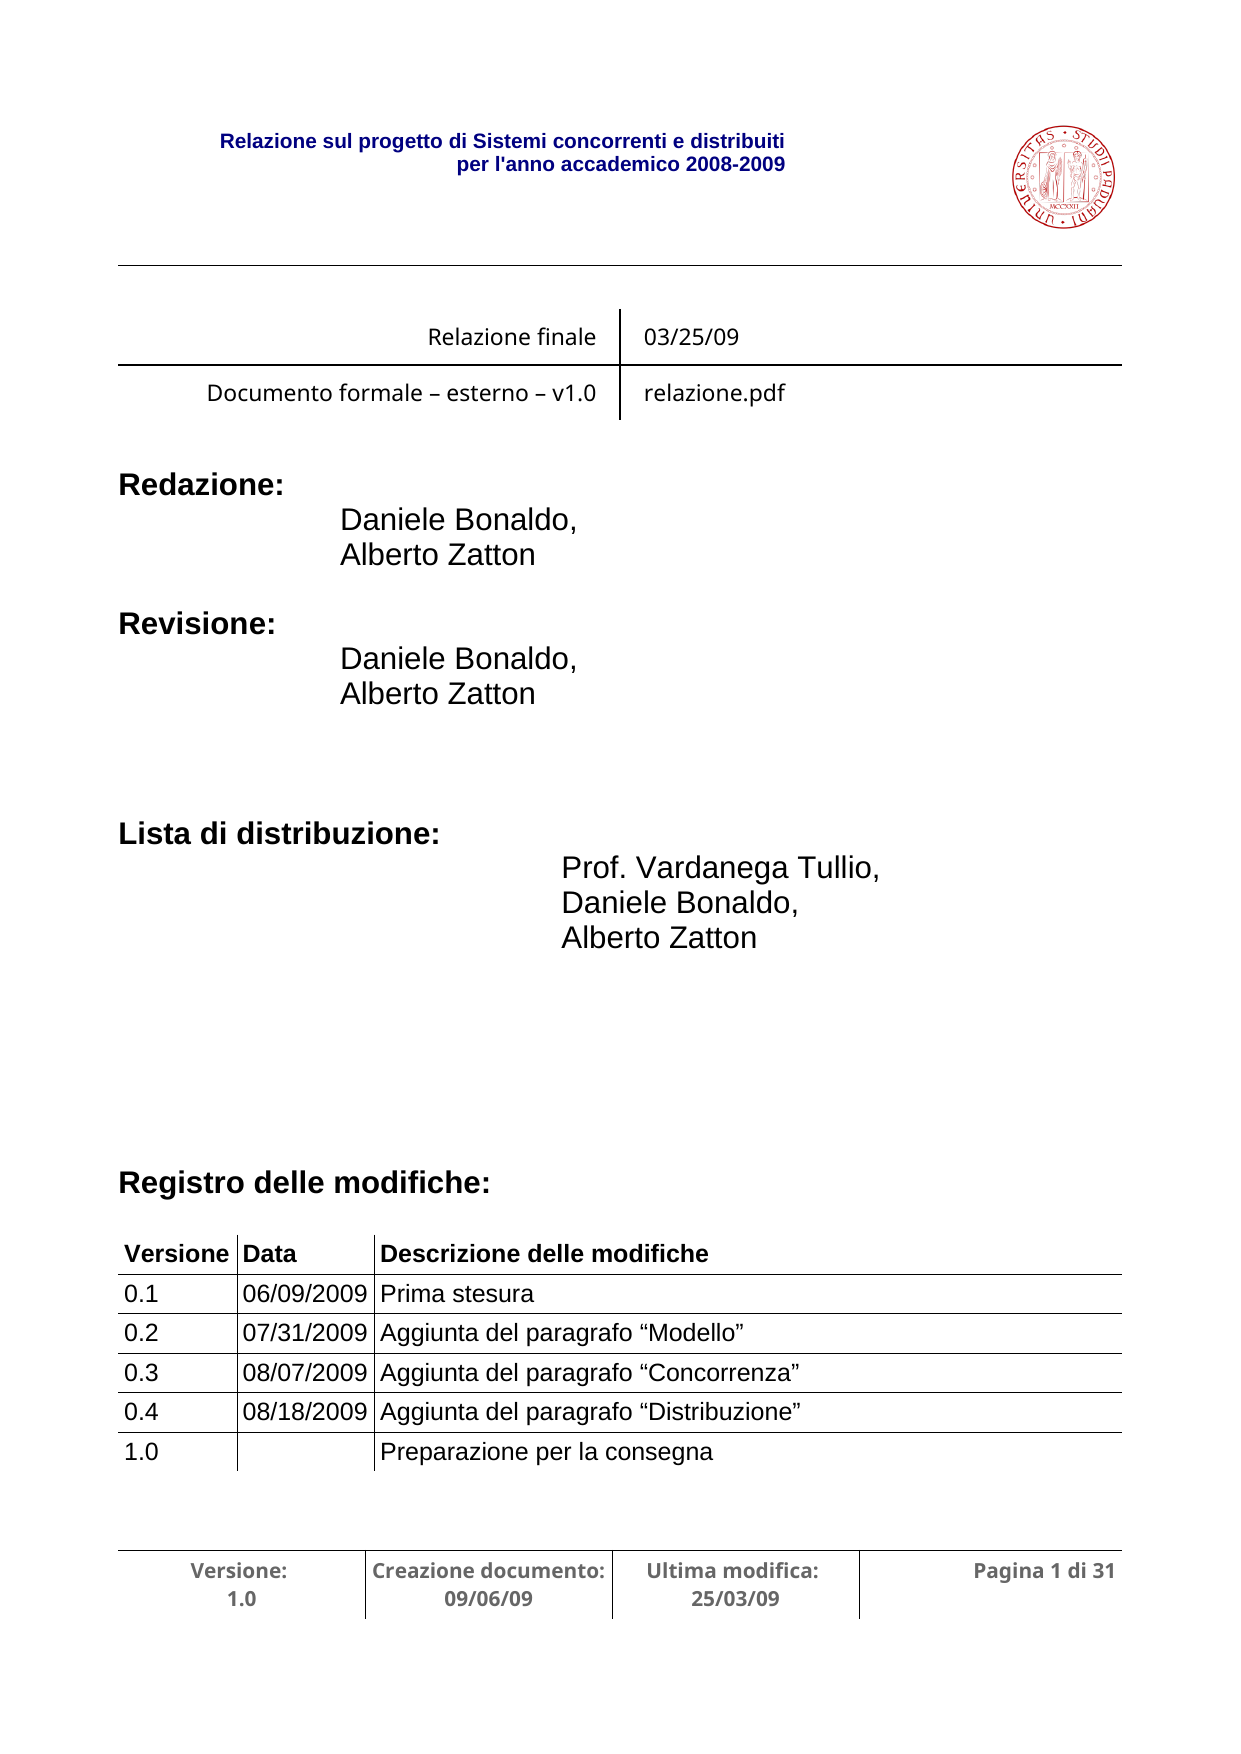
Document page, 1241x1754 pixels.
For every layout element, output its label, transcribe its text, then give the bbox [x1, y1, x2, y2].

text Alberto Zatton [118, 537, 1122, 571]
table_cell 1.0 [118, 1433, 237, 1471]
table_cell Documento formale – esterno – v1.0 [118, 366, 619, 420]
table_header 25/03/09 [621, 309, 1122, 363]
table_cell 0.2 [118, 1314, 237, 1353]
table_cell Preparazione per la consegna [375, 1433, 1122, 1471]
table_header Versione [118, 1235, 237, 1274]
table_cell 0.1 [118, 1275, 237, 1313]
text Revisione: [118, 606, 1122, 641]
table_cell 18/08/2009 [238, 1393, 374, 1432]
text Daniele Bonaldo, [118, 641, 1122, 676]
table_cell 0.4 [118, 1393, 237, 1432]
table_cell Aggiunta del paragrafo “Modello” [375, 1314, 1122, 1353]
text Alberto Zatton [118, 676, 1122, 711]
table_cell 31/07/2009 [238, 1314, 374, 1353]
text Registro delle modifiche: [118, 1165, 1122, 1199]
text Alberto Zatton [118, 920, 1122, 955]
text Daniele Bonaldo, [118, 886, 1122, 920]
table_cell Aggiunta del paragrafo “Distribuzione” [375, 1393, 1122, 1432]
table_cell Aggiunta del paragrafo “Concorrenza” [375, 1354, 1122, 1392]
text Daniele Bonaldo, [118, 502, 1122, 537]
table_cell relazione.pdf [621, 366, 1122, 420]
picture [1010, 123, 1117, 231]
text Redazione: [118, 467, 1122, 502]
text Prof. Vardanega Tullio, [118, 851, 1122, 886]
table_cell Prima stesura [375, 1275, 1122, 1313]
table_header Descrizione delle modifiche [375, 1235, 1122, 1274]
table_header Relazione finale [118, 309, 619, 363]
table_cell 07/08/2009 [238, 1354, 374, 1392]
table_cell 09/06/2009 [238, 1275, 374, 1313]
table_header Data [238, 1235, 374, 1274]
table_cell [238, 1433, 374, 1471]
table_cell 0.3 [118, 1354, 237, 1392]
text Lista di distribuzione: [118, 816, 1122, 851]
